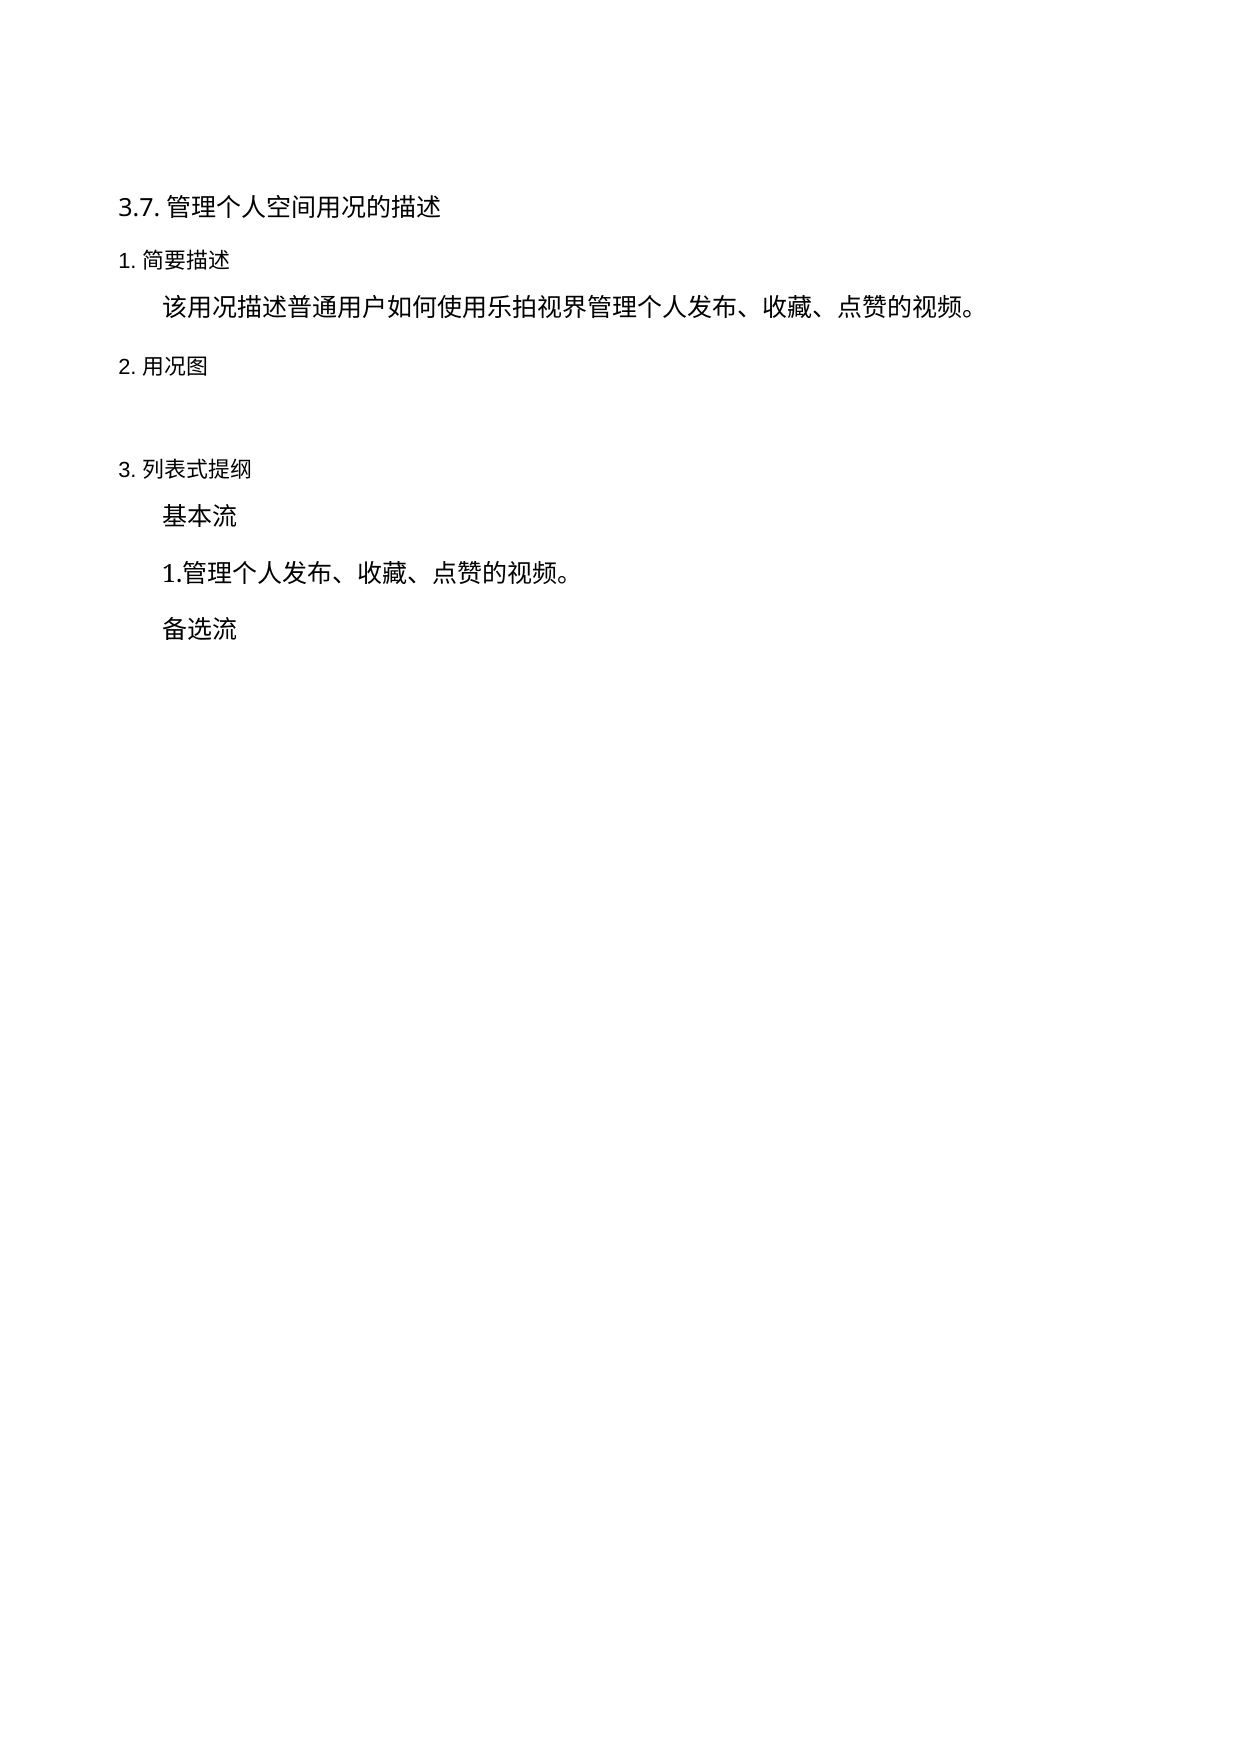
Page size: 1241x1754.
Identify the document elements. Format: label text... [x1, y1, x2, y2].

text 1.管理个人发布、收藏、点赞的视频。 [118, 553, 1122, 589]
subtitle 列表式提纲 [118, 452, 1122, 484]
text 基本流 [118, 497, 1122, 533]
subtitle 管理个人空间用况的描述 [118, 188, 1122, 224]
text 该用况描述普通用户如何使用乐拍视界管理个人发布、收藏、点赞的视频。 [118, 287, 1122, 323]
subtitle 简要描述 [118, 243, 1122, 274]
subtitle 用况图 [118, 349, 1122, 381]
text 备选流 [118, 609, 1122, 646]
